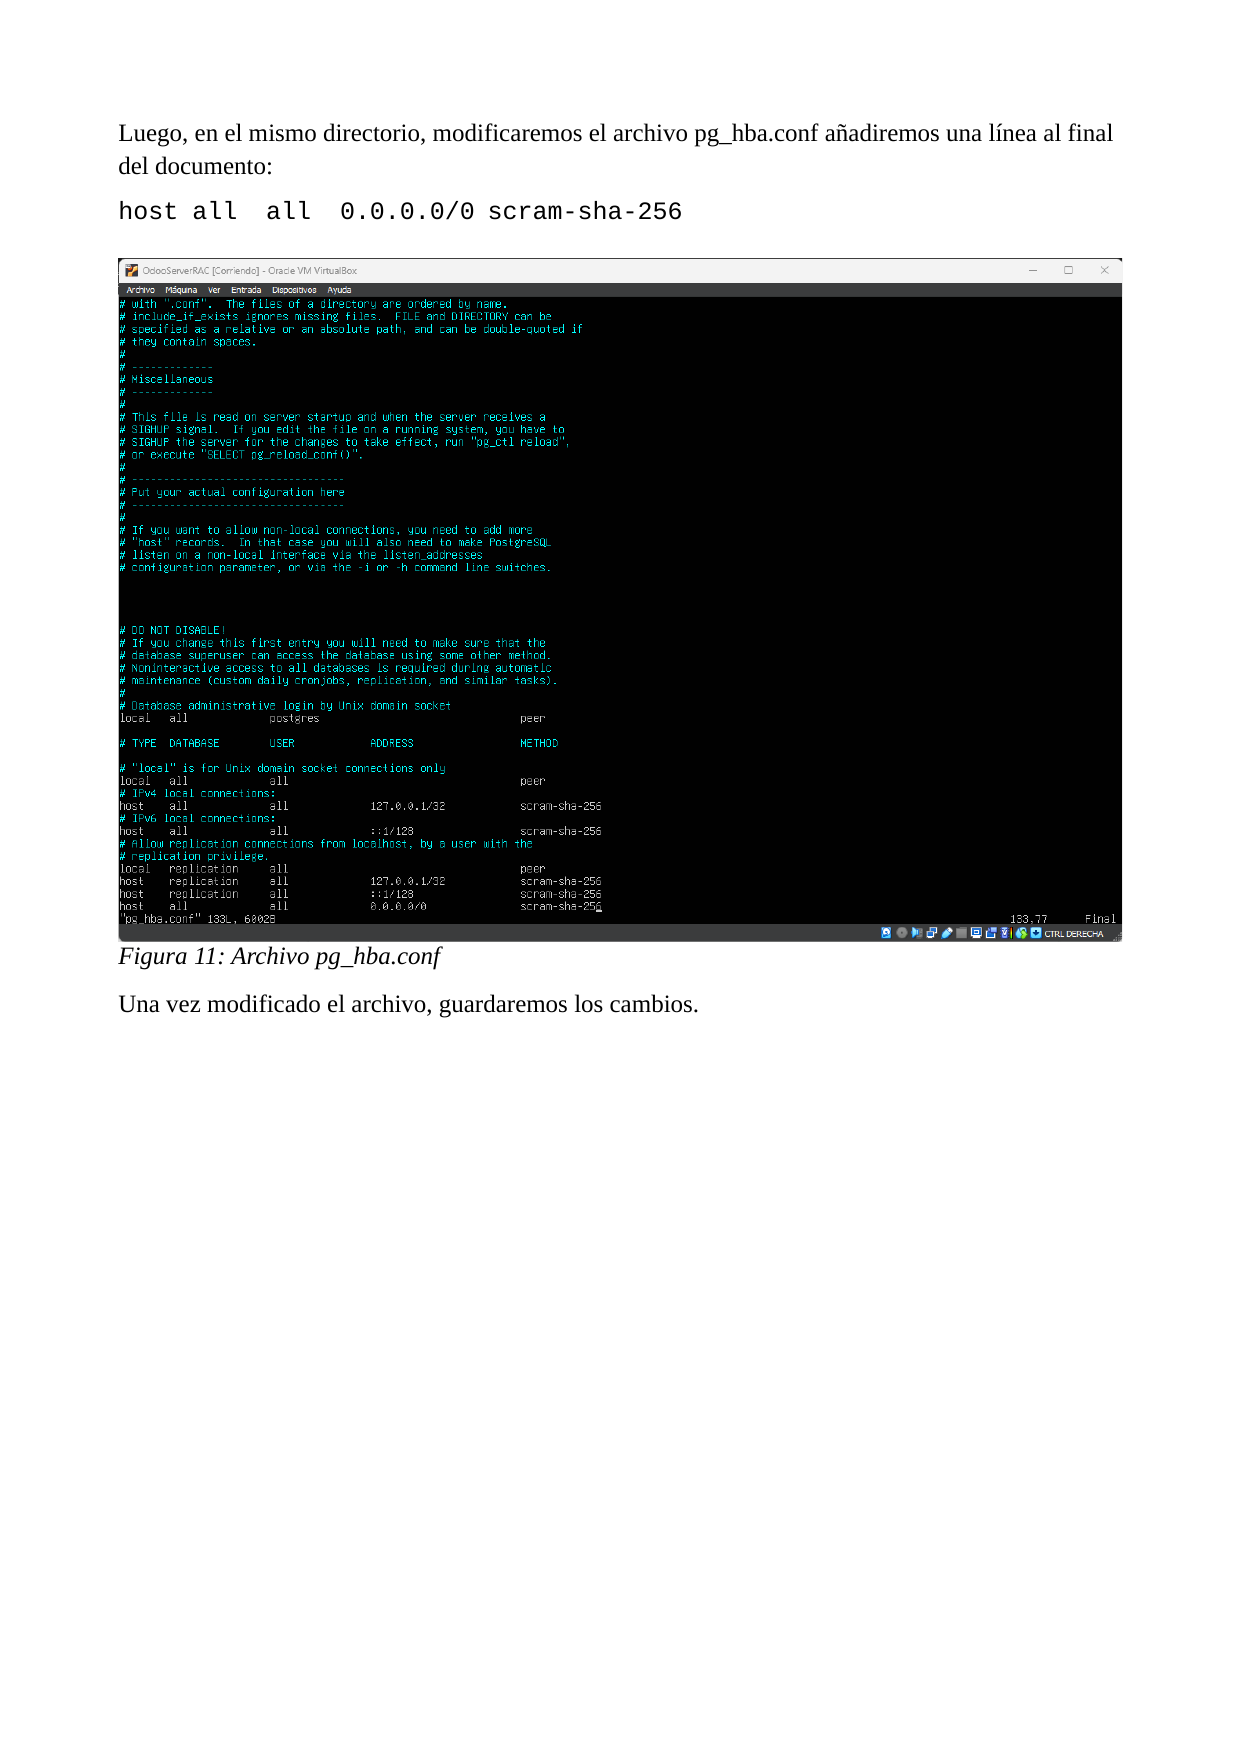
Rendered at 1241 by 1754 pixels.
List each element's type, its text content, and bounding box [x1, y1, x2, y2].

text host all all 0.0.0.0/0 scram-sha-256 [118, 199, 1122, 227]
text Luego, en el mismo directorio, modificaremos el archivo pg_hba.conf añadiremos una línea al final del documento: [118, 118, 1122, 180]
text Una vez modificado el archivo, guardaremos los cambios. [118, 989, 1122, 1017]
text Figura 11: Archivo pg_hba.conf [118, 942, 1122, 970]
picture [118, 258, 1123, 942]
